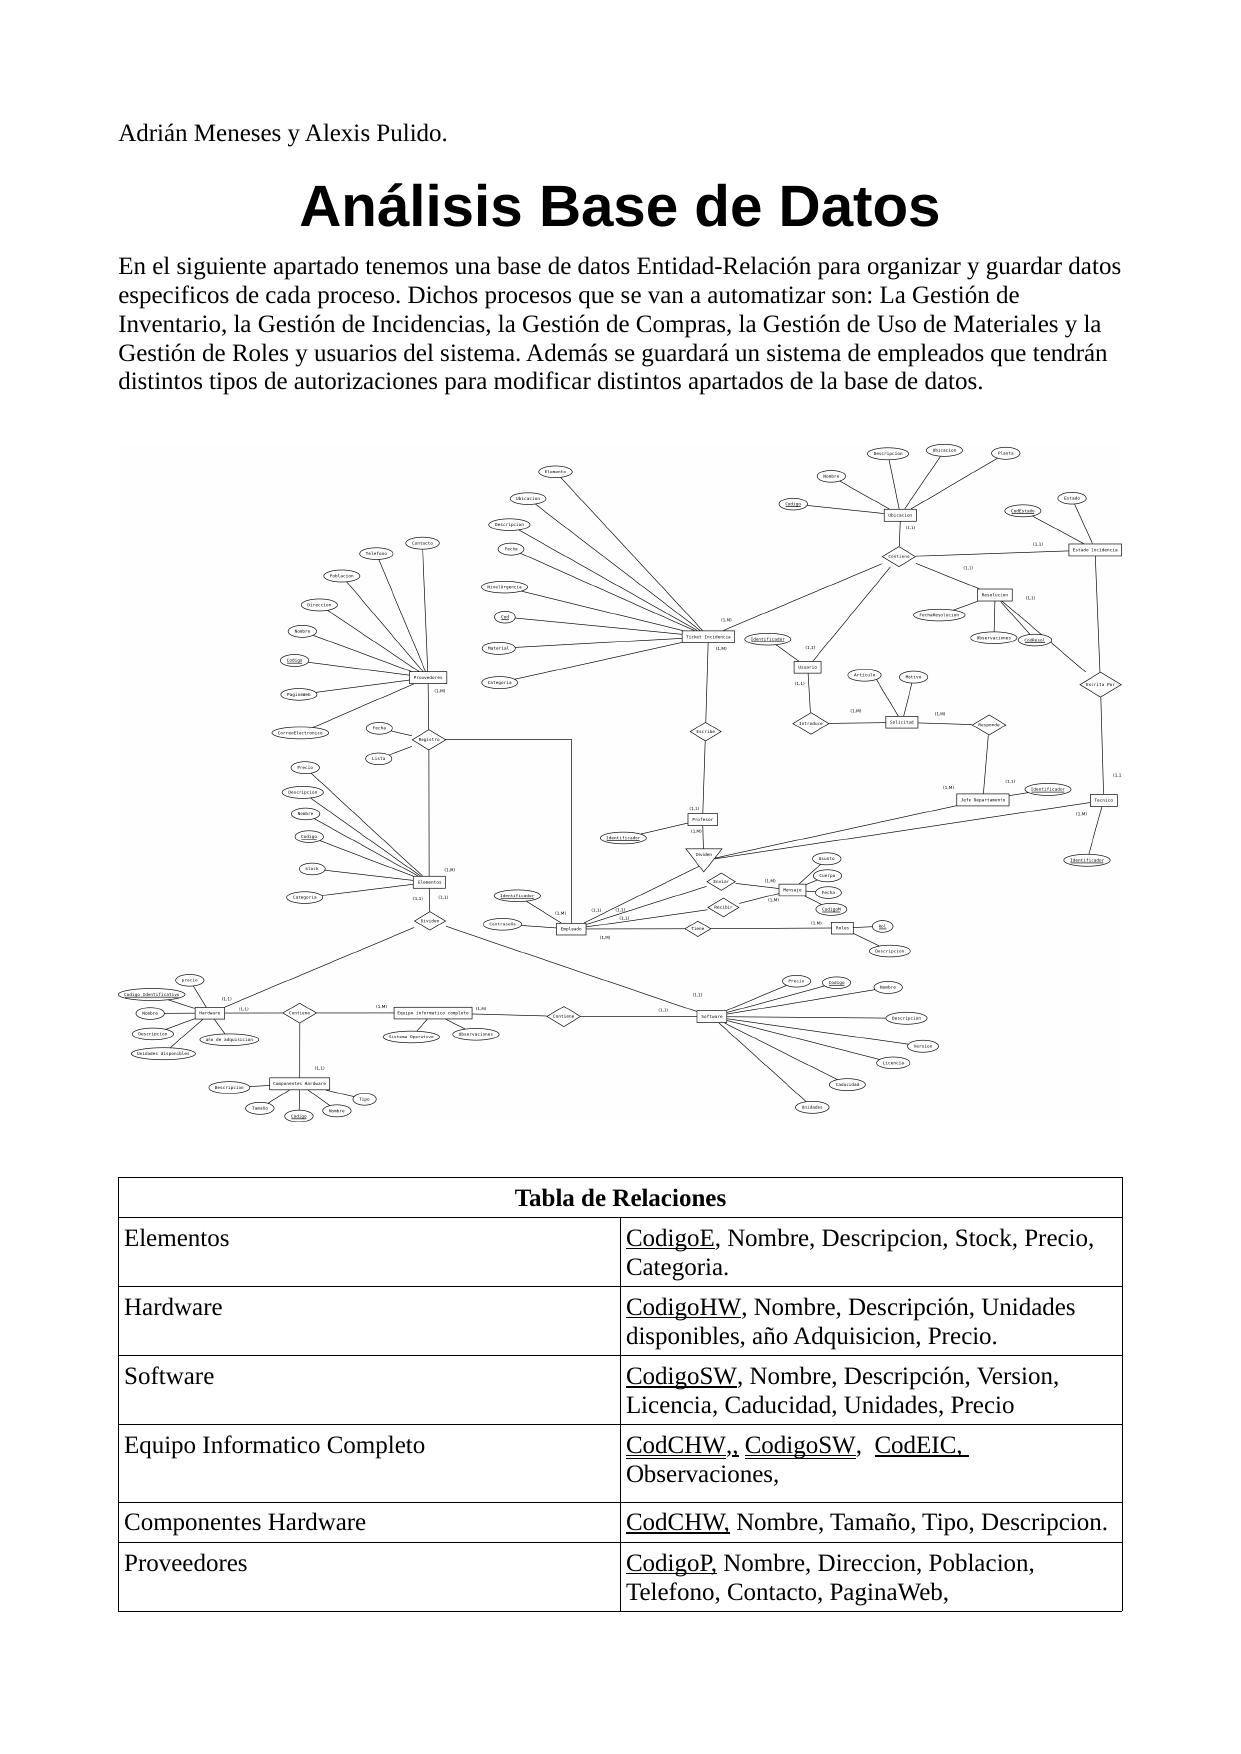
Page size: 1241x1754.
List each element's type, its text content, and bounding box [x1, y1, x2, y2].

title Análisis Base de Datos [118, 172, 1122, 239]
table_cell Equipo Informatico Completo [119, 1425, 620, 1502]
table_cell CodigoSW, Nombre, Descripción, Version, Licencia, Caducidad, Unidades, Precio [621, 1356, 1122, 1424]
table_cell CodCHW,, CodigoSW, CodEIC, Observaciones, [621, 1425, 1122, 1502]
table_cell Software [119, 1356, 620, 1424]
table_cell CodCHW, Nombre, Tamaño, Tipo, Descripcion. [621, 1503, 1122, 1542]
text Adrián Meneses y Alexis Pulido. [118, 118, 1122, 147]
table_cell Proveedores [119, 1543, 620, 1611]
table_header Tabla de Relaciones [119, 1178, 1122, 1217]
table_cell CodigoE, Nombre, Descripcion, Stock, Precio, Categoria. [621, 1218, 1122, 1286]
table_cell CodigoP, Nombre, Direccion, Poblacion, Telefono, Contacto, PaginaWeb, [621, 1543, 1122, 1611]
table_cell Elementos [119, 1218, 620, 1286]
text En el siguiente apartado tenemos una base de datos Entidad-Relación para organizar y guardar datos especificos de cada proceso. Dichos procesos que se van a automatizar son: La Gestión de Inventario, la Gestión de Incidencias, la Gestión de Compras, la Gestión de Uso de Materiales y la Gestión de Roles y usuarios del sistema. Además se guardará un sistema de empleados que tendrán distintos tipos de autorizaciones para modificar distintos apartados de la base de datos. [118, 251, 1122, 395]
picture [118, 444, 1123, 1122]
table_cell CodigoHW, Nombre, Descripción, Unidades disponibles, año Adquisicion, Precio. [621, 1287, 1122, 1355]
table_cell Hardware [119, 1287, 620, 1355]
table_cell Componentes Hardware [119, 1503, 620, 1542]
